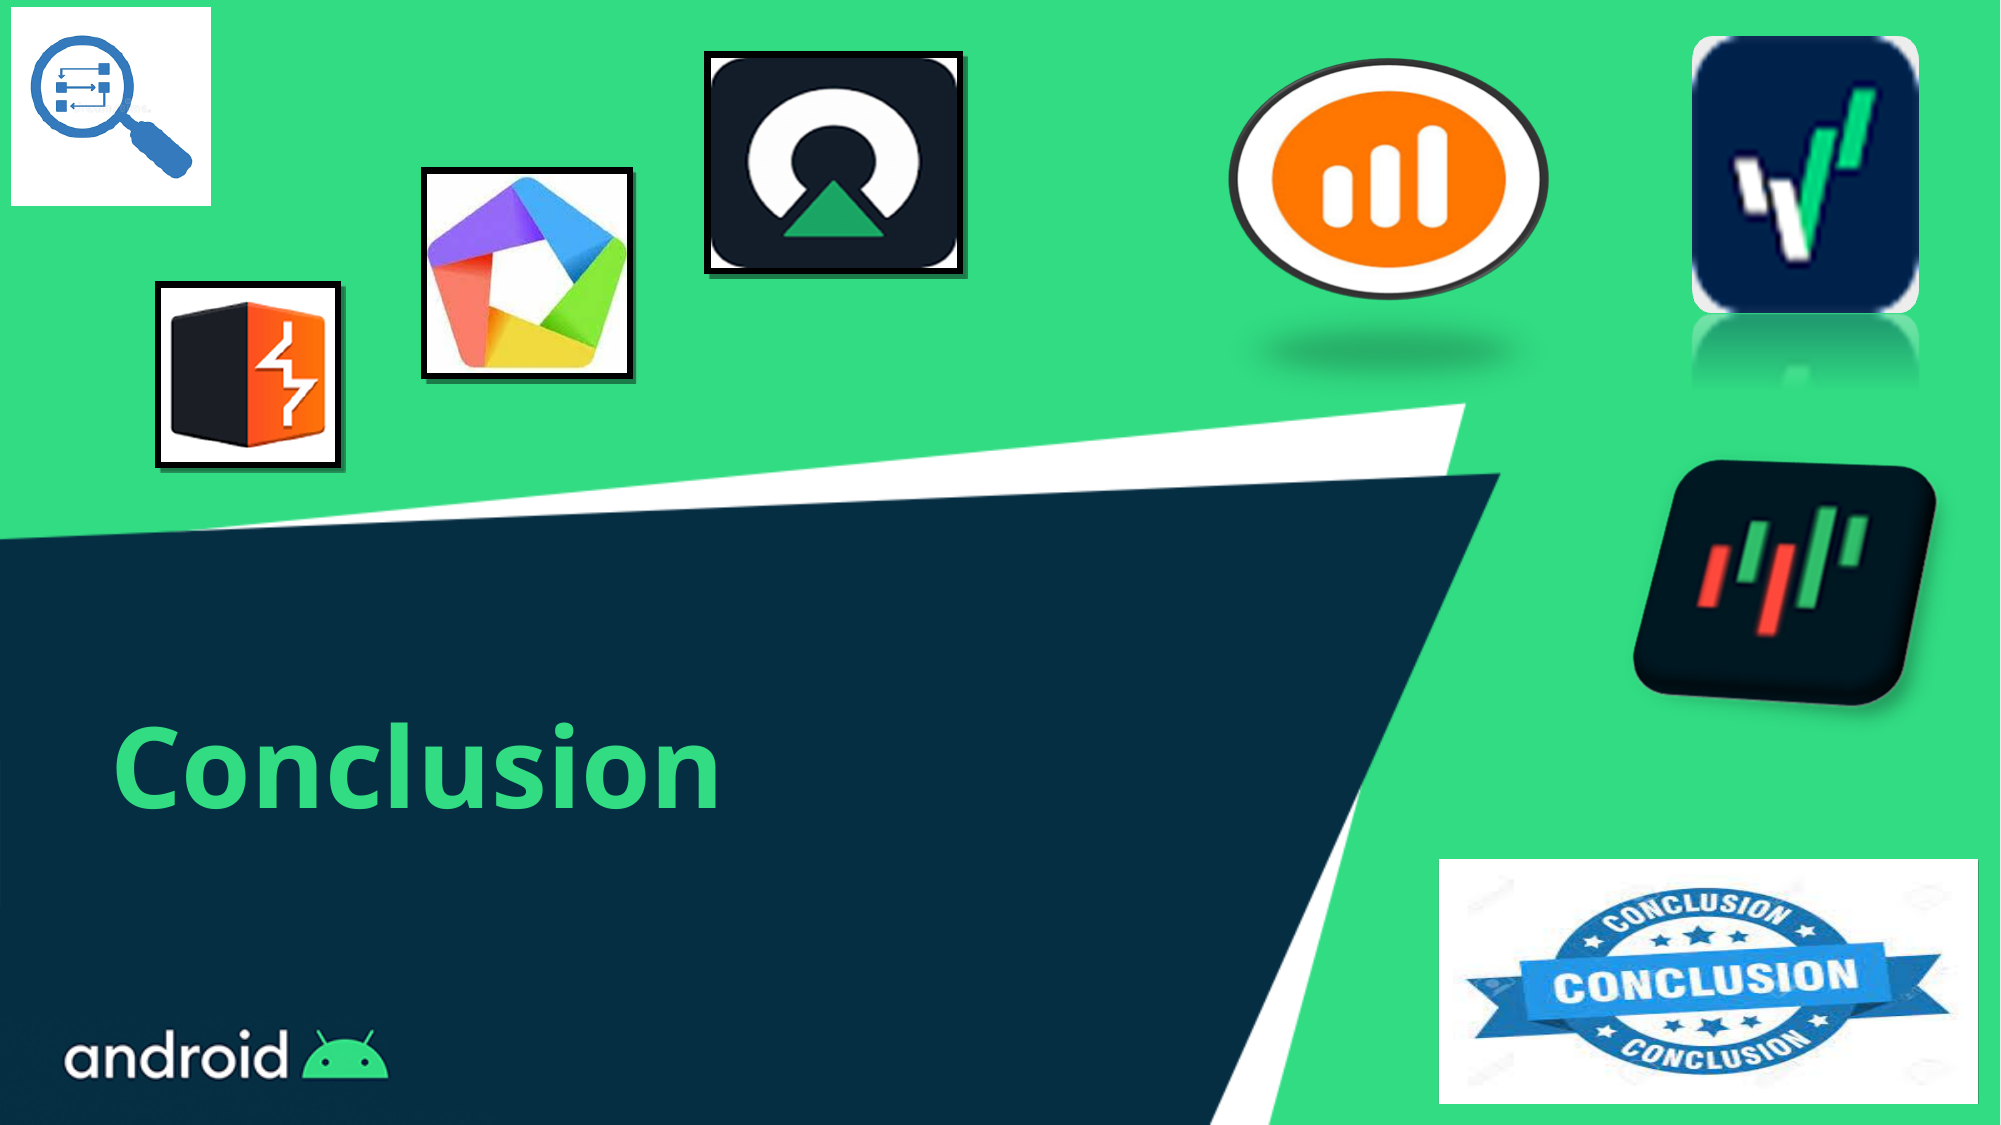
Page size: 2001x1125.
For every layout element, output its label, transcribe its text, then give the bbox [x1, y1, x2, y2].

picture [427, 173, 627, 373]
picture [160, 287, 335, 462]
picture [1208, 57, 1570, 414]
picture [710, 57, 957, 268]
picture [1453, 873, 1964, 1090]
picture [11, 7, 211, 206]
title Conclusion [94, 539, 1221, 841]
picture [1590, 36, 1989, 750]
